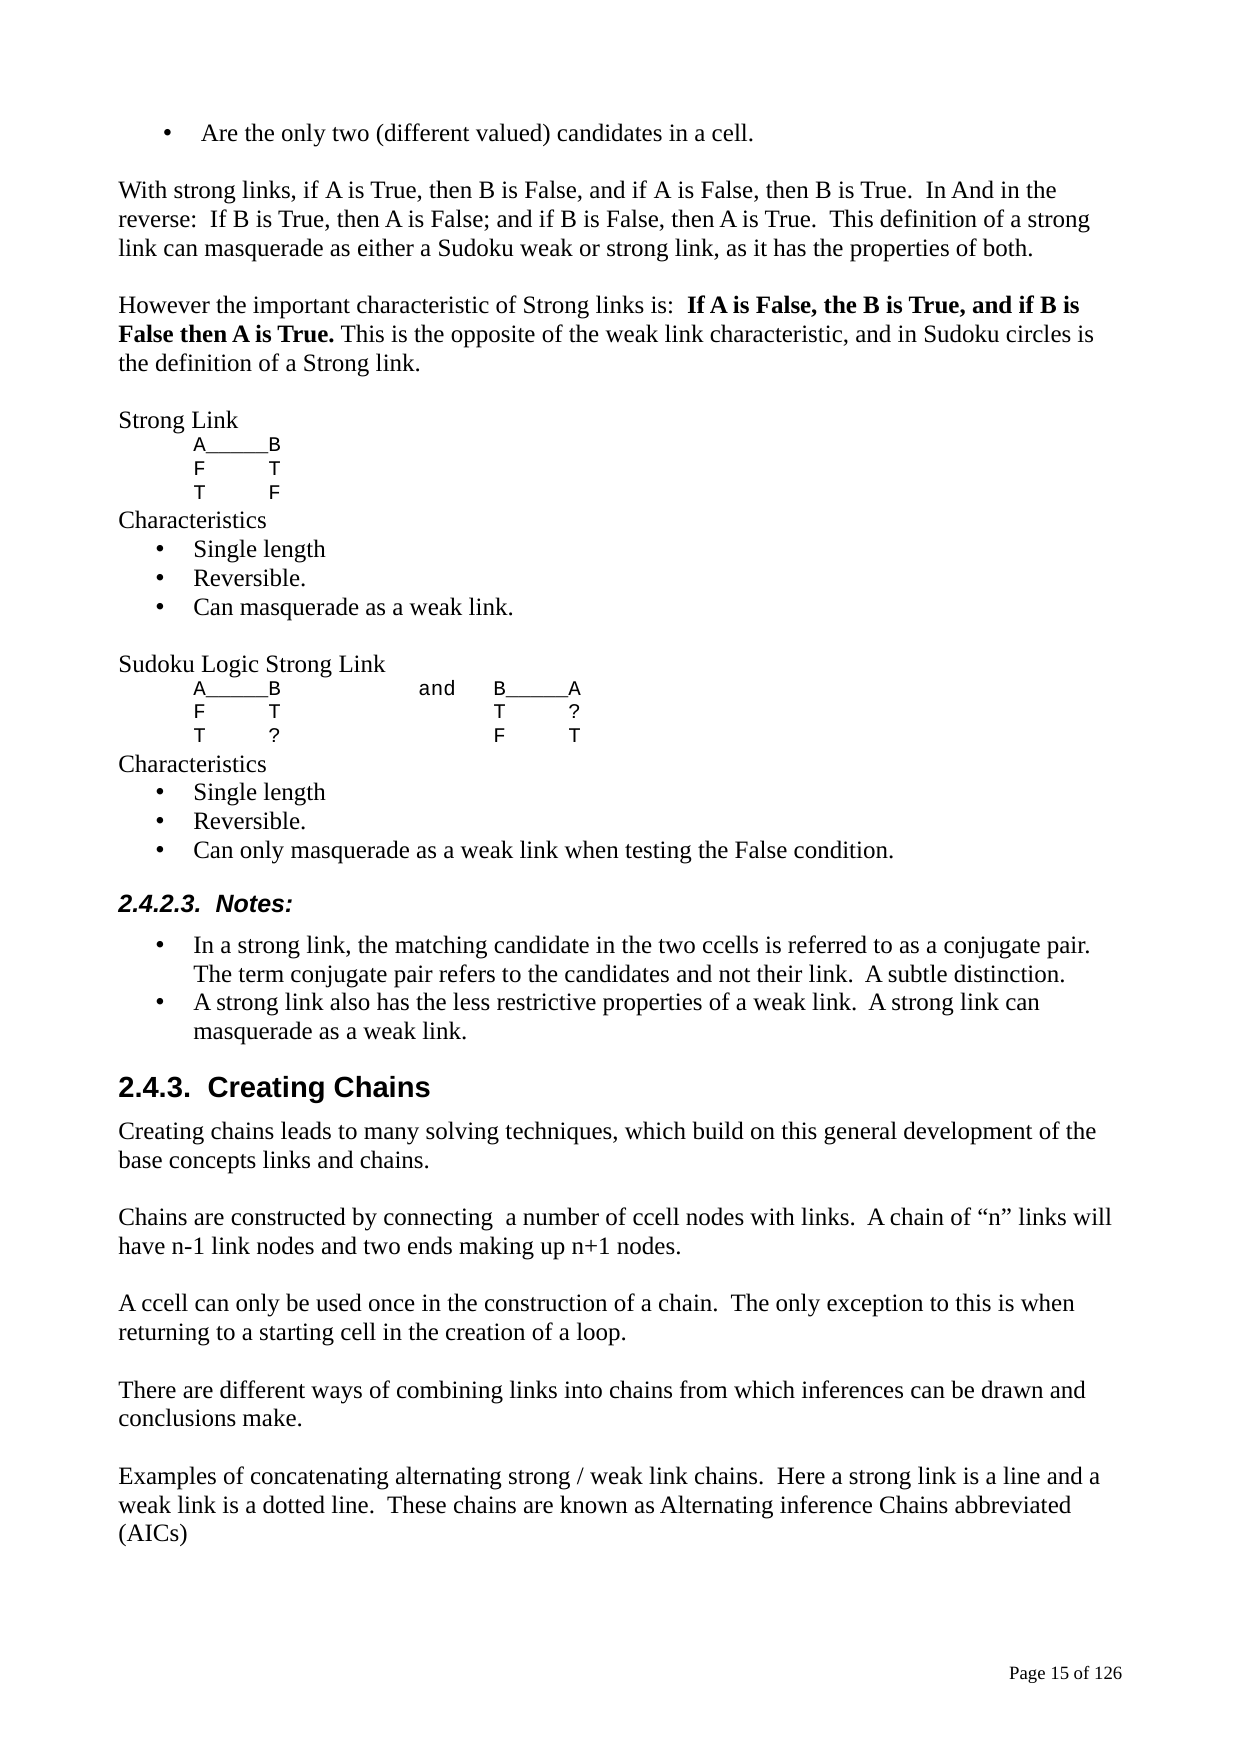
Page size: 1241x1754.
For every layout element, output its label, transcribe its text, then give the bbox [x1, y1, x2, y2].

list Reversible. [156, 806, 1122, 835]
text T ? F T [118, 725, 1122, 749]
text Characteristics [118, 749, 1122, 777]
text There are different ways of combining links into chains from which inferences can be drawn and conclusions make. [118, 1375, 1122, 1432]
subtitle Creating Chains [118, 1070, 1122, 1103]
text Characteristics [118, 505, 1122, 534]
list Single length [156, 534, 1122, 563]
text However the important characteristic of Strong links is: If A is False, the B is True, and if B is False then A is True. This is the opposite of the weak link characteristic, and in Sudoku circles is the definition of a Strong link. [118, 291, 1122, 377]
text Chains are constructed by connecting a number of ccell nodes with links. A chain of “n” links will have n-1 link nodes and two ends making up n+1 nodes. [118, 1202, 1122, 1260]
text Creating chains leads to many solving techniques, which build on this general development of the base concepts links and chains. [118, 1116, 1122, 1173]
list Are the only two (different valued) candidates in a cell. [163, 118, 1122, 147]
list A strong link also has the less restrictive properties of a weak link. A strong link can masquerade as a weak link. [156, 987, 1122, 1045]
text With strong links, if A is True, then B is False, and if A is False, then B is True. In And in the reverse: If B is True, then A is False; and if B is False, then A is True. This definition of a strong link can masquerade as either a Sudoku weak or strong link, as it has the properties of both. [118, 176, 1122, 262]
list Reversible. [156, 563, 1122, 592]
list Can masquerade as a weak link. [156, 592, 1122, 620]
list In a strong link, the matching candidate in the two ccells is referred to as a conjugate pair. The term conjugate pair refers to the candidates and not their link. A subtle distinction. [156, 930, 1122, 987]
list Can only masquerade as a weak link when testing the False condition. [156, 835, 1122, 864]
text A_____B and B_____A [118, 678, 1122, 701]
text Examples of concatenating alternating strong / weak link chains. Here a strong link is a line and a weak link is a dotted line. These chains are known as Alternating inference Chains abbreviated (AICs) [118, 1461, 1122, 1547]
text F T T ? [118, 701, 1122, 725]
text F T [118, 458, 1122, 482]
text A_____B [118, 434, 1122, 458]
text T F [118, 482, 1122, 505]
subtitle Notes: [118, 889, 1122, 917]
list Single length [156, 777, 1122, 806]
text Sudoku Logic Strong Link [118, 649, 1122, 678]
text Strong Link [118, 406, 1122, 434]
text A ccell can only be used once in the construction of a chain. The only exception to this is when returning to a starting cell in the creation of a loop. [118, 1288, 1122, 1346]
